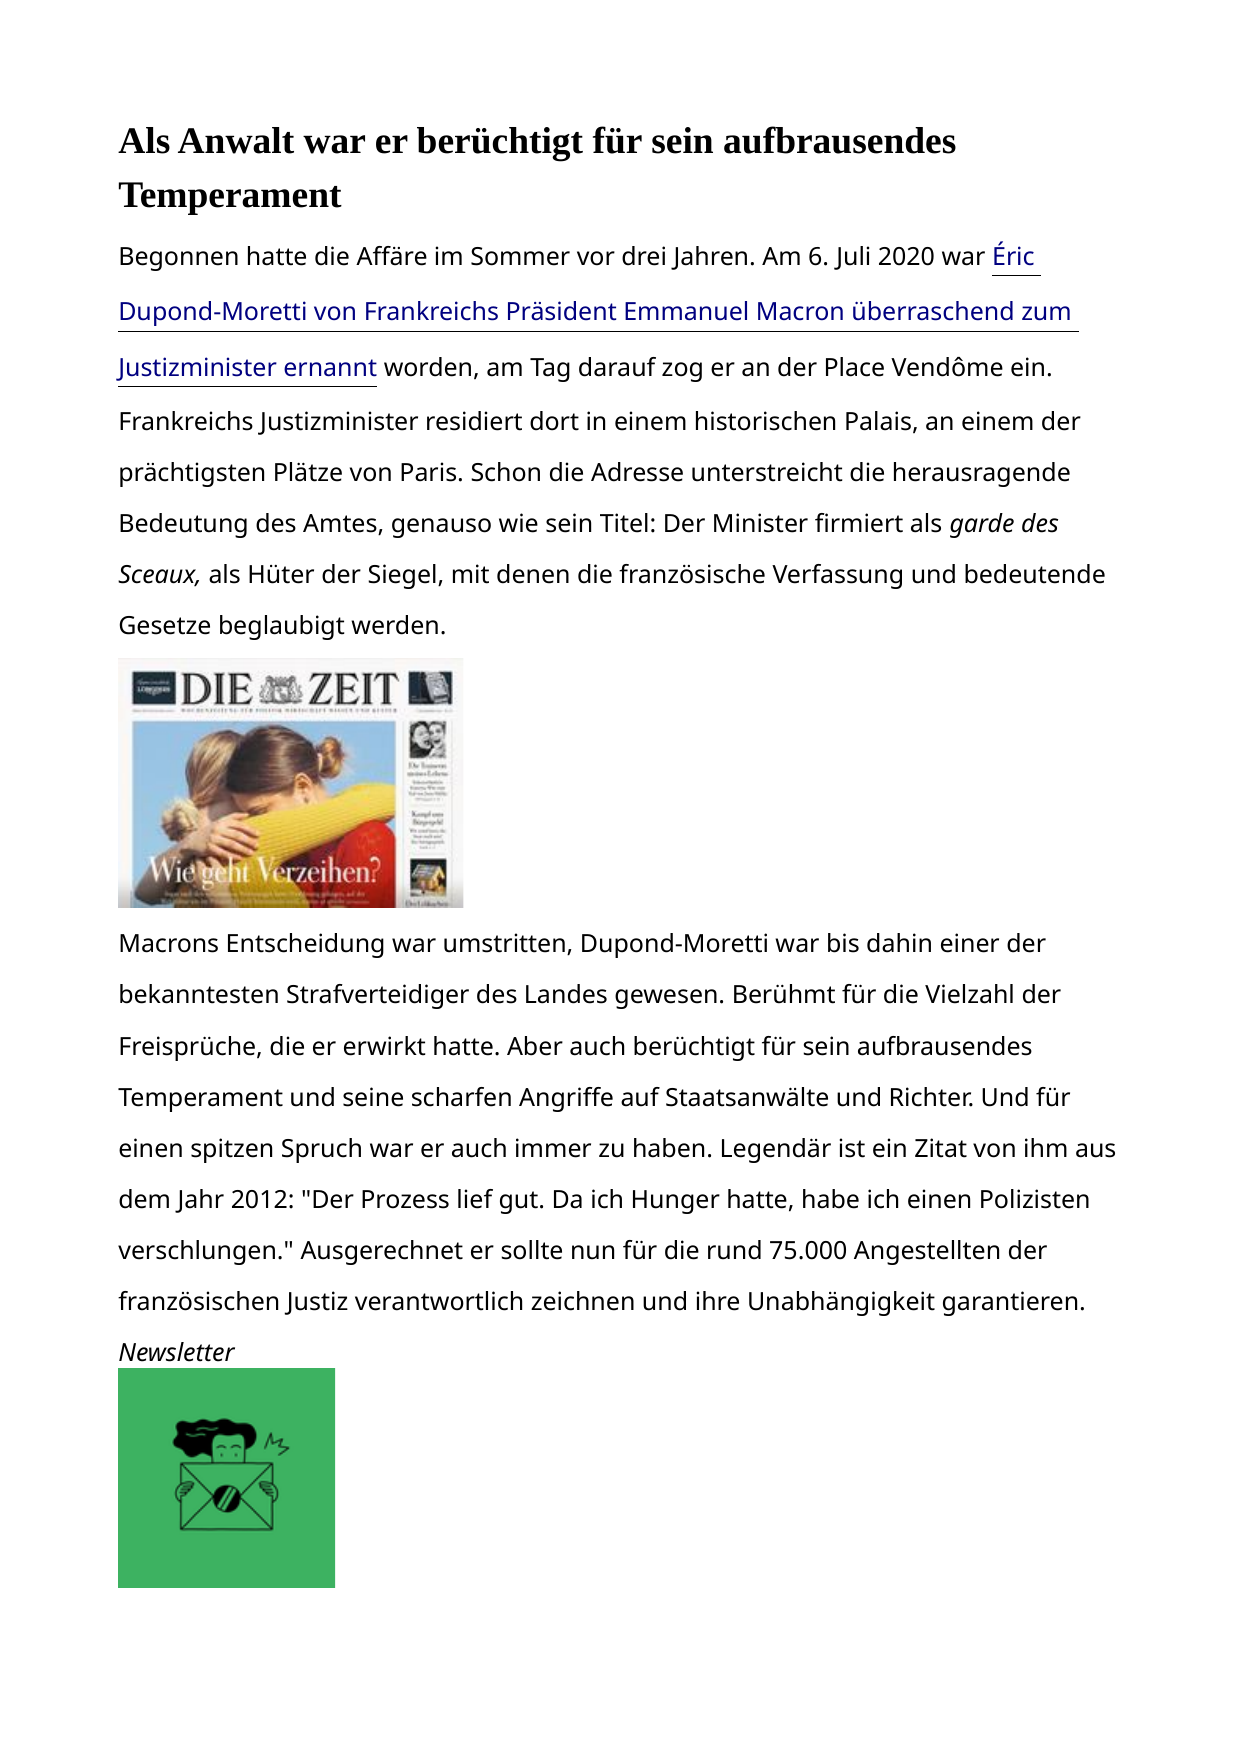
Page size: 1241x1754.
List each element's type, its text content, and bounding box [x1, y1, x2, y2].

text Macrons Entscheidung war umstritten, Dupond-Moretti war bis dahin einer der bekanntesten Strafverteidiger des Landes gewesen. Berühmt für die Vielzahl der Freisprüche, die er erwirkt hatte. Aber auch berüchtigt für sein aufbrausendes Temperament und seine scharfen Angriffe auf Staatsanwälte und Richter. Und für einen spitzen Spruch war er auch immer zu haben. Legendär ist ein Zitat von ihm aus dem Jahr 2012: "Der Prozess lief gut. Da ich Hunger hatte, habe ich einen Polizisten verschlungen." Ausgerechnet er sollte nun für die rund 75.000 Angestellten der französischen Justiz verantwortlich zeichnen und ihre Unabhängigkeit garantieren. [118, 926, 1122, 1317]
picture [118, 658, 464, 908]
picture [118, 1368, 336, 1588]
subtitle Als Anwalt war er berüchtigt für sein aufbrausendes Temperament [118, 118, 1122, 215]
text Begonnen hatte die Affäre im Sommer vor drei Jahren. Am 6. Juli 2020 war Éric Dupond-Moretti von Frankreichs Präsident Emmanuel Macron überraschend zum Justizminister ernannt worden, am Tag darauf zog er an der Place Vendôme ein. Frankreichs Justizminister residiert dort in einem historischen Palais, an einem der prächtigsten Plätze von Paris. Schon die Adresse unterstreicht die herausragende Bedeutung des Amtes, genauso wie sein Titel: Der Minister firmiert als garde des Sceaux, als Hüter der Siegel, mit denen die französische Verfassung und bedeutende Gesetze beglaubigt werden. [118, 238, 1122, 642]
text Newsletter [118, 1334, 1122, 1368]
